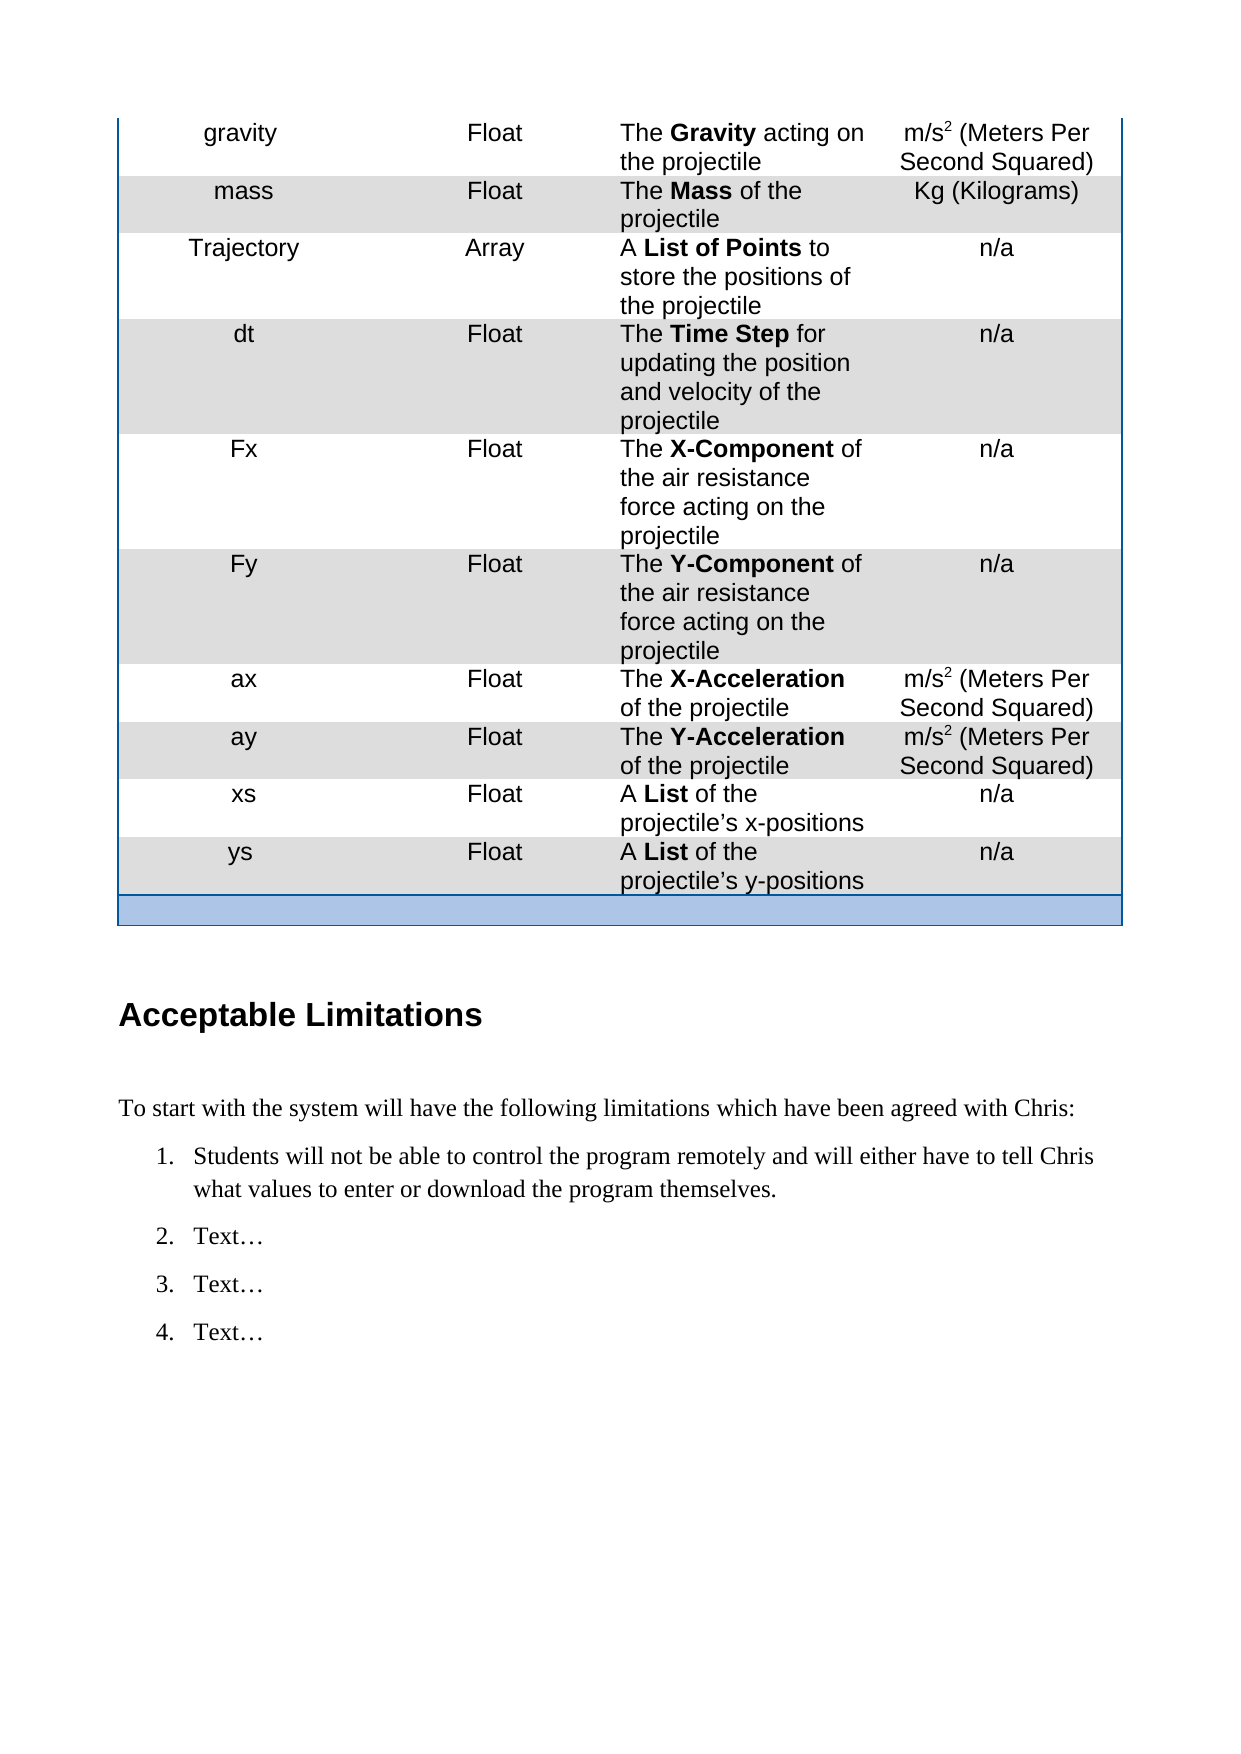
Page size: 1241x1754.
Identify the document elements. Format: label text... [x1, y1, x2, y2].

table_cell Float [369, 722, 620, 779]
subtitle Acceptable Limitations [118, 995, 1122, 1033]
table_cell The X-Acceleration of the projectile [620, 664, 871, 722]
table_cell Float [369, 434, 620, 549]
table_cell A List of Points to store the positions of the projectile [620, 233, 871, 319]
text To start with the system will have the following limitations which have been agreed with Chris: [118, 1093, 1122, 1122]
table_cell xs [119, 779, 369, 837]
table_cell dt [119, 319, 369, 434]
list Students will not be able to control the program remotely and will either have to tell Chris what values to enter or download the program themselves. [156, 1141, 1122, 1203]
table_cell The Mass of the projectile [620, 176, 871, 233]
table_cell n/a [871, 549, 1121, 664]
table_cell ys [119, 837, 369, 894]
table_cell Float [369, 118, 620, 176]
table_cell Float [369, 837, 620, 894]
table_cell The Time Step for updating the position and velocity of the projectile [620, 319, 871, 434]
table_cell Float [369, 549, 620, 664]
table_cell n/a [871, 233, 1121, 319]
table_cell Float [369, 319, 620, 434]
table_cell [620, 896, 871, 925]
table_cell Float [369, 779, 620, 837]
table_cell Fx [119, 434, 369, 549]
table_cell n/a [871, 837, 1121, 894]
table_cell [369, 896, 620, 925]
table_cell gravity [119, 118, 369, 176]
table_cell m/s2 (Meters Per Second Squared) [871, 118, 1121, 176]
table_cell ax [119, 664, 369, 722]
table_cell [119, 896, 369, 925]
table_cell n/a [871, 319, 1121, 434]
table_cell Fy [119, 549, 369, 664]
table_cell n/a [871, 779, 1121, 837]
table_cell Float [369, 664, 620, 722]
table_cell A List of the projectile’s x-positions [620, 779, 871, 837]
table_cell m/s2 (Meters Per Second Squared) [871, 722, 1121, 779]
table_cell The Y-Component of the air resistance force acting on the projectile [620, 549, 871, 664]
table_cell Float [369, 176, 620, 233]
table_cell The X-Component of the air resistance force acting on the projectile [620, 434, 871, 549]
table_cell Kg (Kilograms) [871, 176, 1121, 233]
list Text… [156, 1269, 1122, 1298]
list Text… [156, 1317, 1122, 1345]
list Text… [156, 1221, 1122, 1250]
table_cell mass [119, 176, 369, 233]
table_cell The Y-Acceleration of the projectile [620, 722, 871, 779]
table_cell A List of the projectile’s y-positions [620, 837, 871, 894]
table_cell The Gravity acting on the projectile [620, 118, 871, 176]
table_cell Array [369, 233, 620, 319]
table_cell ay [119, 722, 369, 779]
table_cell Trajectory [119, 233, 369, 319]
table_cell m/s2 (Meters Per Second Squared) [871, 664, 1121, 722]
table_cell n/a [871, 434, 1121, 549]
table_cell [871, 896, 1121, 925]
